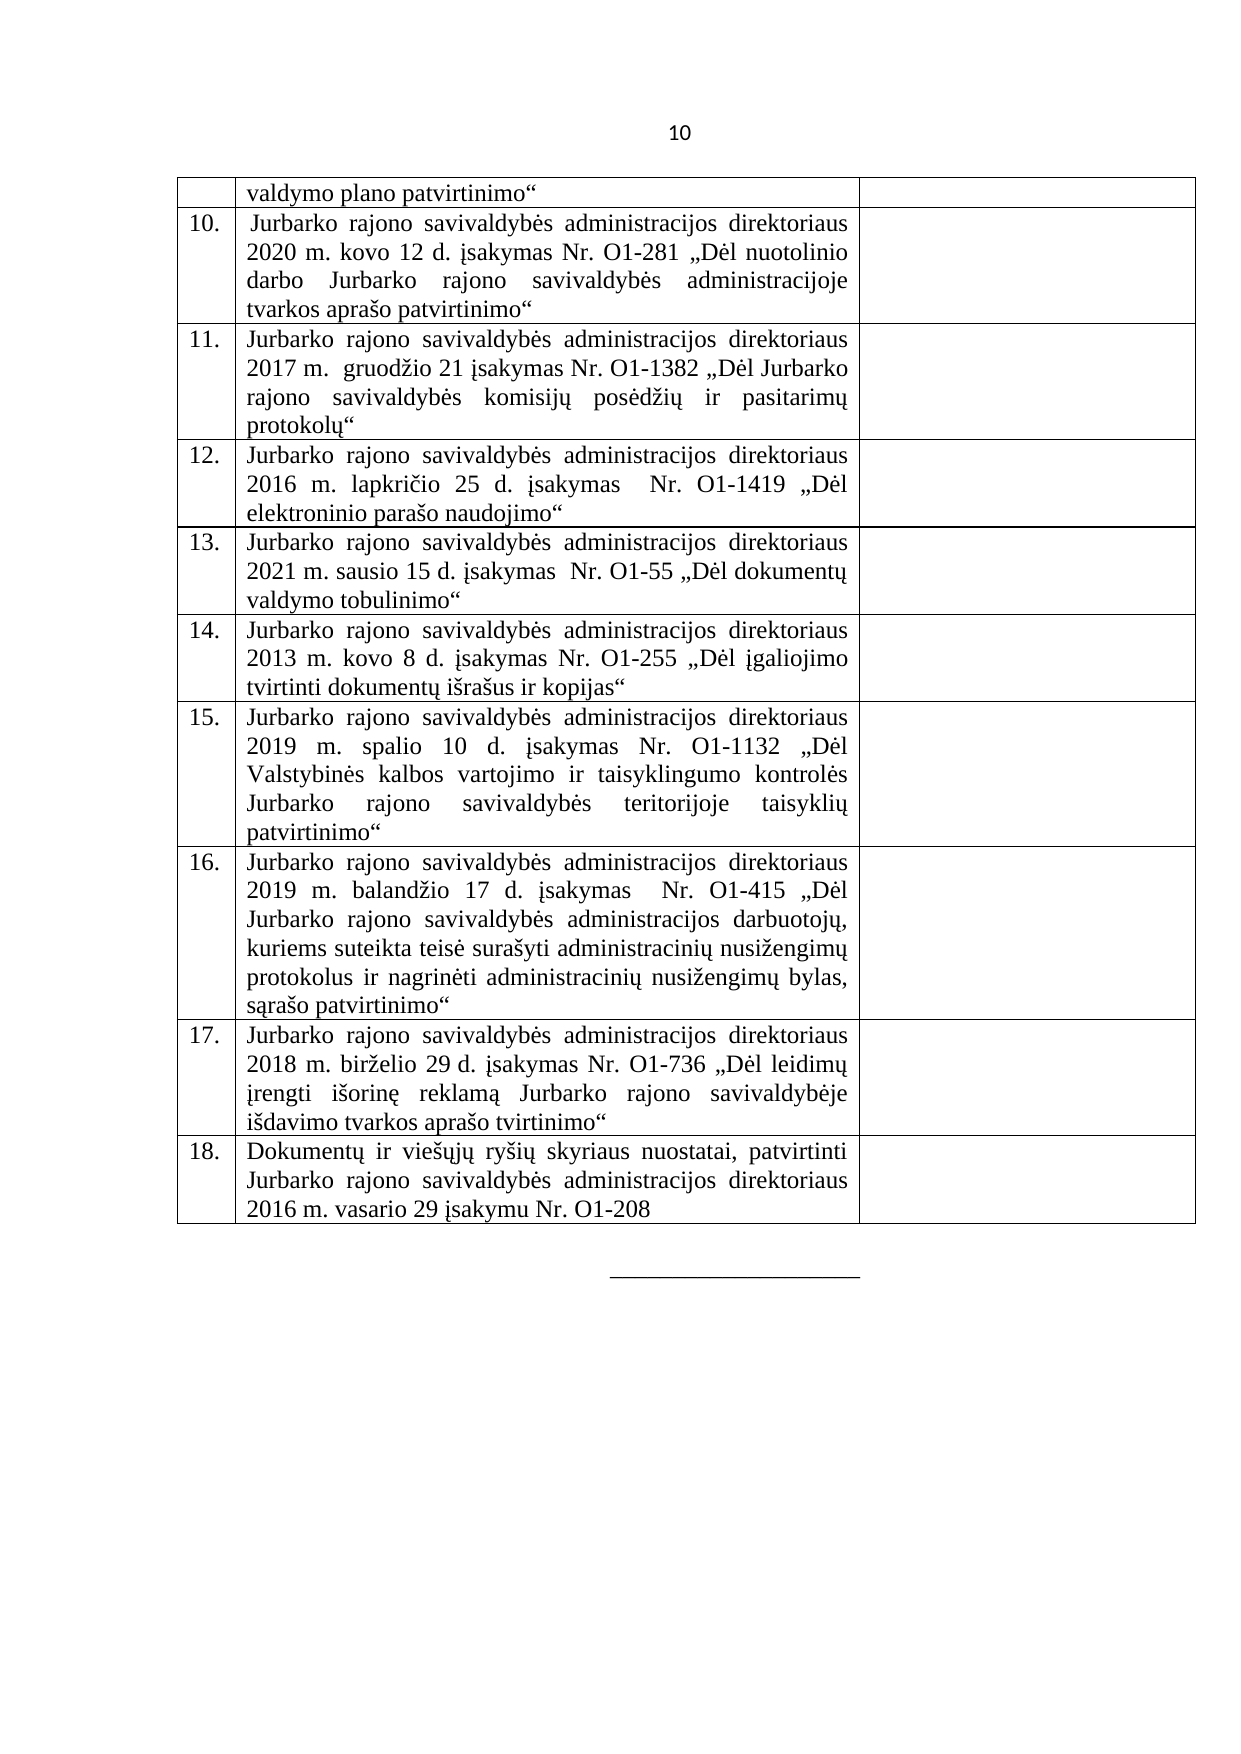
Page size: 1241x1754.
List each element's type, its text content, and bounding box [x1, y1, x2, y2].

table_cell valdymo plano patvirtinimo“ [236, 178, 859, 207]
table_cell [860, 615, 1195, 701]
table_cell [860, 440, 1195, 526]
table_cell 11. [178, 324, 235, 439]
table_cell [860, 208, 1195, 323]
table_cell [860, 324, 1195, 439]
table_cell Jurbarko rajono savivaldybės administracijos direktoriaus 2018 m. birželio 29 d. įsakymas Nr. O1-736 „Dėl leidimų įrengti išorinę reklamą Jurbarko rajono savivaldybėje išdavimo tvarkos aprašo tvirtinimo“ [236, 1020, 859, 1135]
table_cell [860, 1136, 1195, 1223]
table_cell Jurbarko rajono savivaldybės administracijos direktoriaus 2019 m. spalio 10 d. įsakymas Nr. O1-1132 „Dėl Valstybinės kalbos vartojimo ir taisyklingumo kontrolės Jurbarko rajono savivaldybės teritorijoje taisyklių patvirtinimo“ [236, 702, 859, 846]
table_cell 10. [178, 208, 235, 323]
table_cell [860, 178, 1195, 207]
table_cell 14. [178, 615, 235, 701]
table_cell Jurbarko rajono savivaldybės administracijos direktoriaus 2017 m. gruodžio 21 įsakymas Nr. O1-1382 „Dėl Jurbarko rajono savivaldybės komisijų posėdžių ir pasitarimų protokolų“ [236, 324, 859, 439]
table_cell Jurbarko rajono savivaldybės administracijos direktoriaus 2016 m. lapkričio 25 d. įsakymas Nr. O1-1419 „Dėl elektroninio parašo naudojimo“ [236, 440, 859, 526]
table_cell Jurbarko rajono savivaldybės administracijos direktoriaus 2013 m. kovo 8 d. įsakymas Nr. O1-255 „Dėl įgaliojimo tvirtinti dokumentų išrašus ir kopijas“ [236, 615, 859, 701]
table_cell [860, 702, 1195, 846]
table_cell Dokumentų ir viešųjų ryšių skyriaus nuostatai, patvirtinti Jurbarko rajono savivaldybės administracijos direktoriaus 2016 m. vasario 29 įsakymu Nr. O1-208 [236, 1136, 859, 1223]
text ____________________ [610, 1252, 1181, 1281]
table_cell Jurbarko rajono savivaldybės administracijos direktoriaus 2021 m. sausio 15 d. įsakymas Nr. O1-55 „Dėl dokumentų valdymo tobulinimo“ [236, 528, 859, 614]
table_cell [860, 528, 1195, 614]
table_cell 17. [178, 1020, 235, 1135]
table_cell 15. [178, 702, 235, 846]
table_cell Jurbarko rajono savivaldybės administracijos direktoriaus 2019 m. balandžio 17 d. įsakymas Nr. O1-415 „Dėl Jurbarko rajono savivaldybės administracijos darbuotojų, kuriems suteikta teisė surašyti administracinių nusižengimų protokolus ir nagrinėti administracinių nusižengimų bylas, sąrašo patvirtinimo“ [236, 847, 859, 1019]
table_cell [860, 847, 1195, 1019]
table_cell [178, 178, 235, 207]
table_cell [860, 1020, 1195, 1135]
table_cell 12. [178, 440, 235, 526]
table_cell Jurbarko rajono savivaldybės administracijos direktoriaus 2020 m. kovo 12 d. įsakymas Nr. O1-281 „Dėl nuotolinio darbo Jurbarko rajono savivaldybės administracijoje tvarkos aprašo patvirtinimo“ [236, 208, 859, 323]
table_cell 16. [178, 847, 235, 1019]
table_cell 13. [178, 528, 235, 614]
table_cell 18. [178, 1136, 235, 1223]
